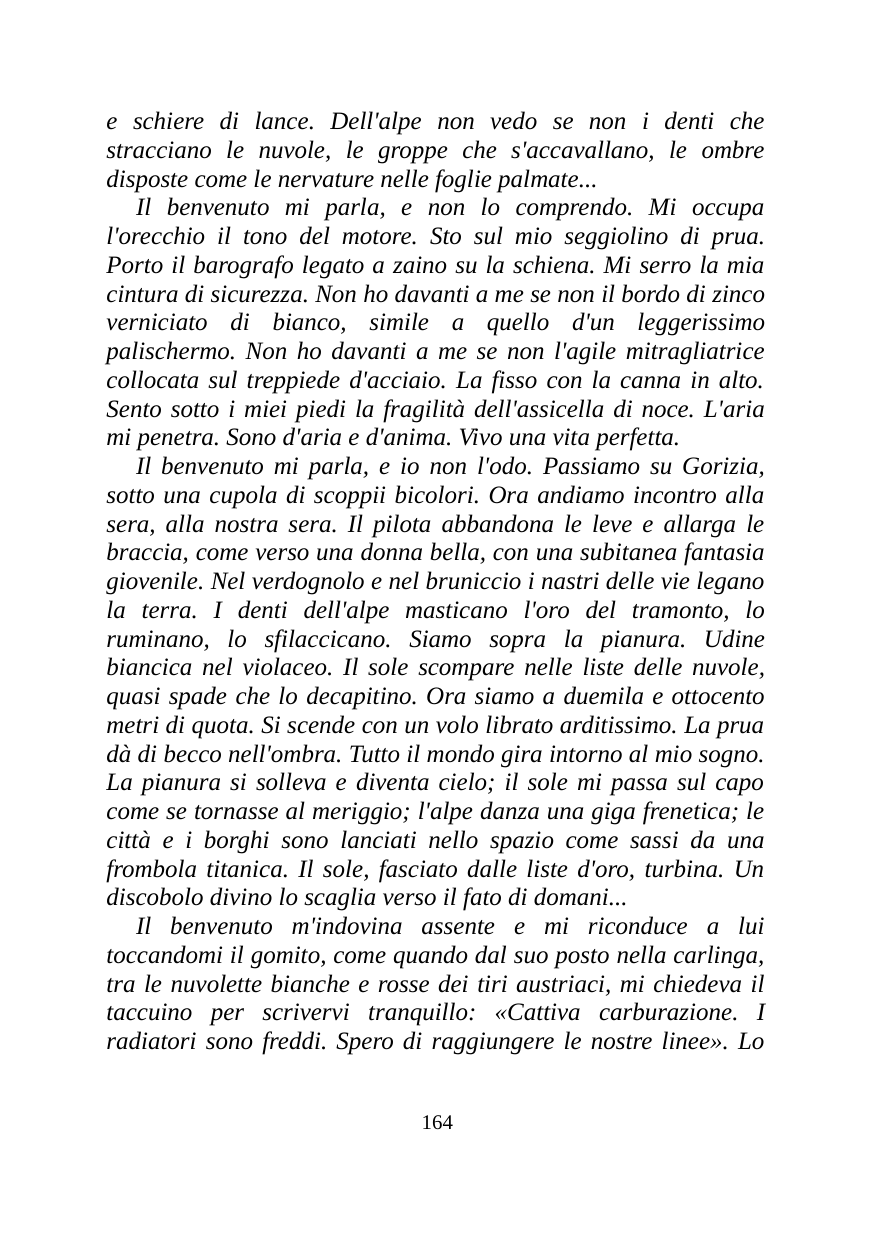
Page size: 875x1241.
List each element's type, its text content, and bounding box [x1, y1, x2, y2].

text e schiere di lance. Dell'alpe non vedo se non i denti che stracciano le nuvole, le groppe che s'accavallano, le ombre disposte come le nervature nelle foglie palmate... [106, 106, 768, 192]
text Il benvenuto mi parla, e non lo comprendo. Mi occupa l'orecchio il tono del motore. Sto sul mio seggiolino di prua. Porto il barografo legato a zaino su la schiena. Mi serro la mia cintura di sicurezza. Non ho davanti a me se non il bordo di zinco verniciato di bianco, simile a quello d'un leggerissimo palischermo. Non ho davanti a me se non l'agile mitragliatrice collocata sul treppiede d'acciaio. La fisso con la canna in alto. Sento sotto i miei piedi la fragilità dell'assicella di noce. L'aria mi penetra. Sono d'aria e d'anima. Vivo una vita perfetta. [106, 192, 768, 451]
text Il benvenuto mi parla, e io non l'odo. Passiamo su Gorizia, sotto una cupola di scoppii bicolori. Ora andiamo incontro alla sera, alla nostra sera. Il pilota abbandona le leve e allarga le braccia, come verso una donna bella, con una subitanea fantasia giovenile. Nel verdognolo e nel bruniccio i nastri delle vie legano la terra. I denti dell'alpe masticano l'oro del tramonto, lo ruminano, lo sfilaccicano. Siamo sopra la pianura. Udine biancica nel violaceo. Il sole scompare nelle liste delle nuvole, quasi spade che lo decapitino. Ora siamo a duemila e ottocento metri di quota. Si scende con un volo librato arditissimo. La prua dà di becco nell'ombra. Tutto il mondo gira intorno al mio sogno. La pianura si solleva e diventa cielo; il sole mi passa sul capo come se tornasse al meriggio; l'alpe danza una giga frenetica; le città e i borghi sono lanciati nello spazio come sassi da una frombola titanica. Il sole, fasciato dalle liste d'oro, turbina. Un discobolo divino lo scaglia verso il fato di domani... [106, 451, 768, 911]
text Il benvenuto m'indovina assente e mi riconduce a lui toccandomi il gomito, come quando dal suo posto nella carlinga, tra le nuvolette bianche e rosse dei tiri austriaci, mi chiedeva il taccuino per scrivervi tranquillo: «Cattiva carburazione. I radiatori sono freddi. Spero di raggiungere le nostre linee». Lo [106, 911, 768, 1055]
